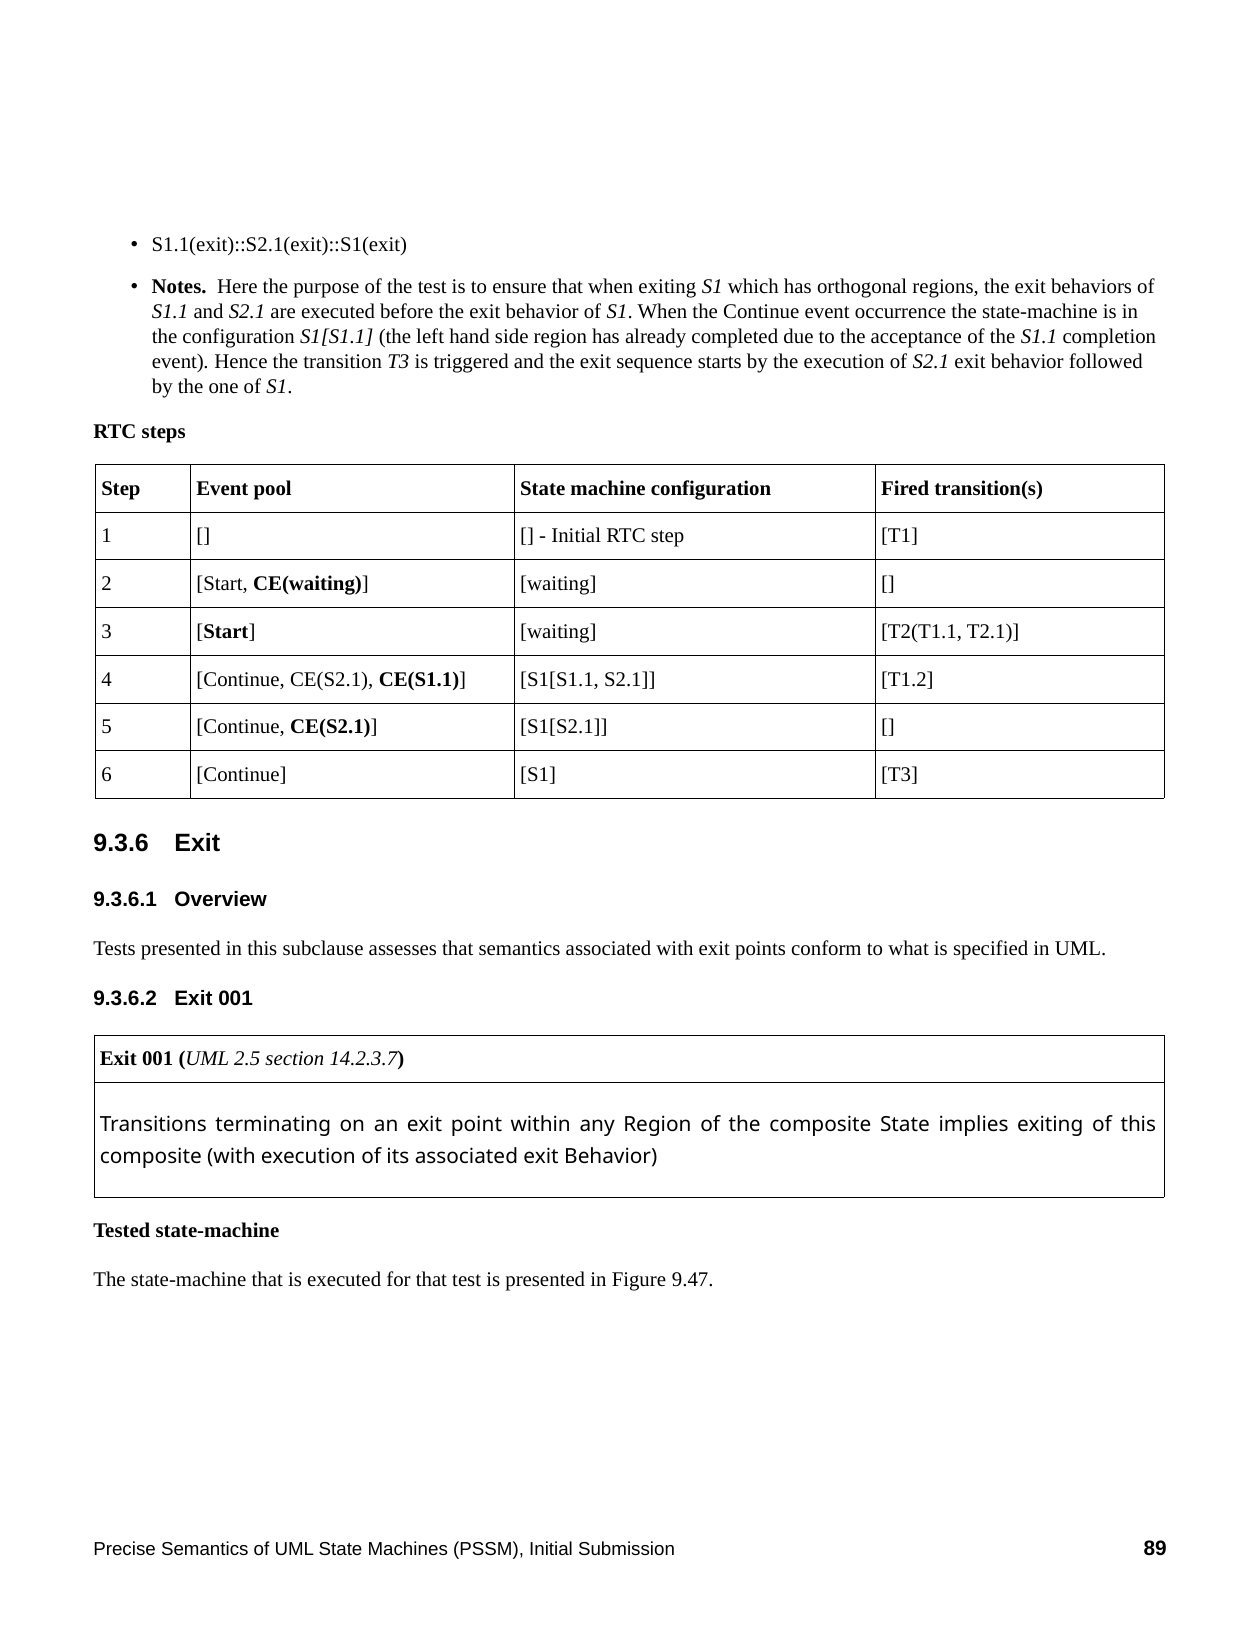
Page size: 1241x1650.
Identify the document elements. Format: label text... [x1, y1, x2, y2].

table_header State machine configuration [515, 465, 875, 512]
table_cell [Start, CE(waiting)] [191, 560, 514, 607]
table_cell [T1.2] [876, 656, 1164, 702]
text The state-machine that is executed for that test is presented in Figure 9.47. [93, 1267, 1164, 1291]
subtitle Overview [93, 885, 1164, 910]
table_cell [T2(T1.1, T2.1)] [876, 608, 1164, 655]
table_header Fired transition(s) [876, 465, 1164, 512]
table_cell 4 [96, 656, 190, 702]
subtitle Exit 001 [93, 984, 1164, 1009]
table_cell [Continue] [191, 751, 514, 798]
table_cell 2 [96, 560, 190, 607]
table_cell 3 [96, 608, 190, 655]
table_cell [S1[S2.1]] [515, 704, 875, 750]
table_header Step [96, 465, 190, 512]
table_cell 1 [96, 513, 190, 559]
table_cell Transitions terminating on an exit point within any Region of the composite State implies exiting of this composite (with execution of its associated exit Behavior) [95, 1083, 1164, 1197]
list Notes. Here the purpose of the test is to ensure that when exiting S1 which has orthogonal regions, the exit behaviors of S1.1 and S2.1 are executed before the exit behavior of S1. When the Continue event occurrence the state-machine is in the configuration S1[S1.1] (the left hand side region has already completed due to the acceptance of the S1.1 completion event). Hence the transition T3 is triggered and the exit sequence starts by the execution of S2.1 exit behavior followed by the one of S1. [131, 273, 1164, 398]
text Tested state-machine [93, 1218, 1164, 1242]
table_cell [] [876, 704, 1164, 750]
table_cell [S1] [515, 751, 875, 798]
table_cell [T1] [876, 513, 1164, 559]
table_cell [S1[S1.1, S2.1]] [515, 656, 875, 702]
table_cell [waiting] [515, 608, 875, 655]
table_cell 5 [96, 704, 190, 750]
text RTC steps [93, 419, 1164, 443]
table_cell [T3] [876, 751, 1164, 798]
table_cell [] [191, 513, 514, 559]
list S1.1(exit)::S2.1(exit)::S1(exit) [131, 231, 1164, 256]
table_header Event pool [191, 465, 514, 512]
table_cell [Start] [191, 608, 514, 655]
table_cell [waiting] [515, 560, 875, 607]
table_cell [Continue, CE(S2.1), CE(S1.1)] [191, 656, 514, 702]
table_cell [Continue, CE(S2.1)] [191, 704, 514, 750]
subtitle Exit [93, 827, 1164, 856]
table_header Exit 001 (UML 2.5 section 14.2.3.7) [95, 1036, 1164, 1082]
table_cell [] - Initial RTC step [515, 513, 875, 559]
text Tests presented in this subclause assesses that semantics associated with exit points conform to what is specified in UML. [93, 935, 1164, 959]
table_cell [] [876, 560, 1164, 607]
table_cell 6 [96, 751, 190, 798]
